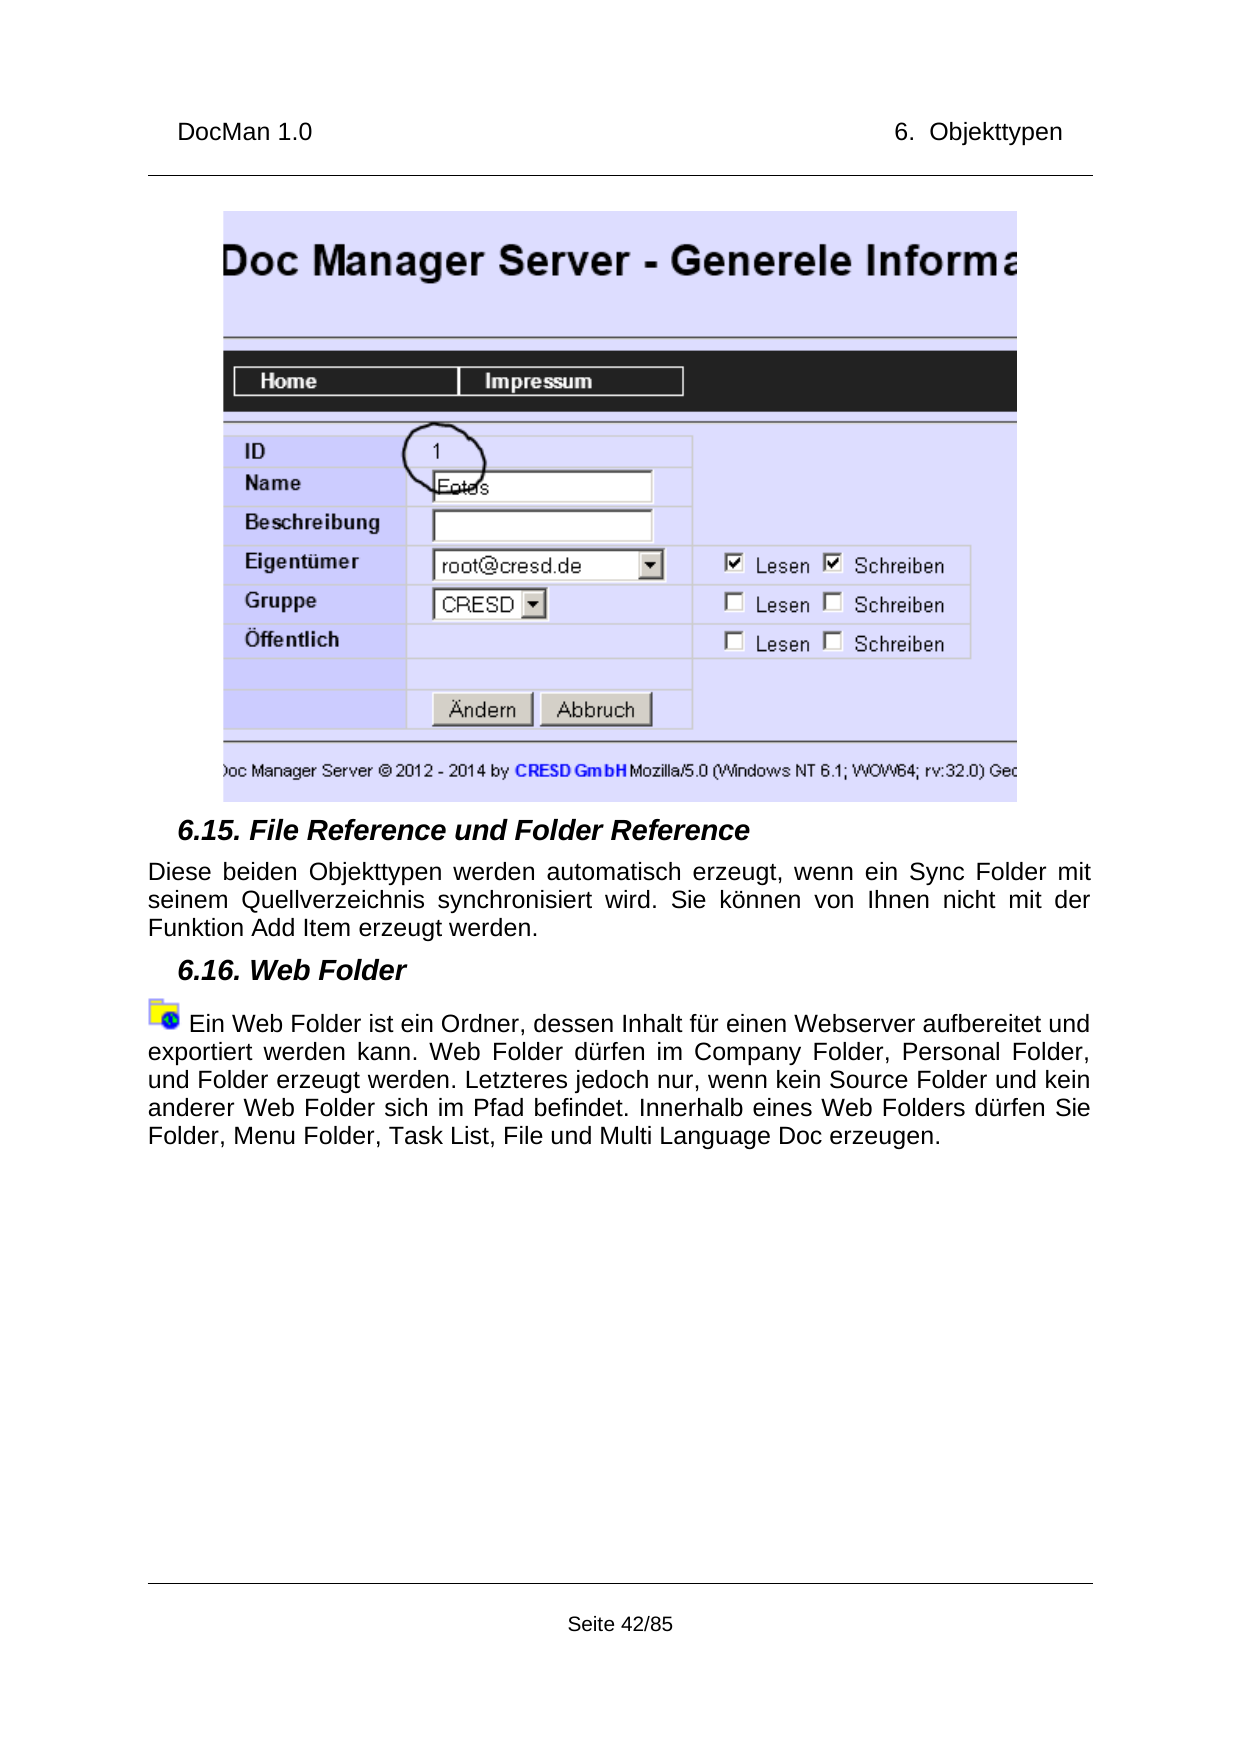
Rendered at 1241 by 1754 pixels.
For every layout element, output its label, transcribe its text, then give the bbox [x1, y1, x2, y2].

text Diese beiden Objekttypen werden automatisch erzeugt, wenn ein Sync Folder mit seinem Quellverzeichnis synchronisiert wird. Sie können von Ihnen nicht mit der Funktion Add Item erzeugt werden. [148, 858, 1093, 942]
picture [223, 211, 1017, 802]
text Ein Web Folder ist ein Ordner, dessen Inhalt für einen Webserver aufbereitet und exportiert werden kann. Web Folder dürfen im Company Folder, Personal Folder, und Folder erzeugt werden. Letzteres jedoch nur, wenn kein Source Folder und kein anderer Web Folder sich im Pfad befindet. Innerhalb eines Web Folders dürfen Sie Folder, Menu Folder, Task List, File und Multi Language Doc erzeugen. [148, 998, 1093, 1150]
subtitle File Reference und Folder Reference [177, 813, 1093, 846]
subtitle Web Folder [177, 953, 1093, 986]
picture [147, 997, 182, 1032]
